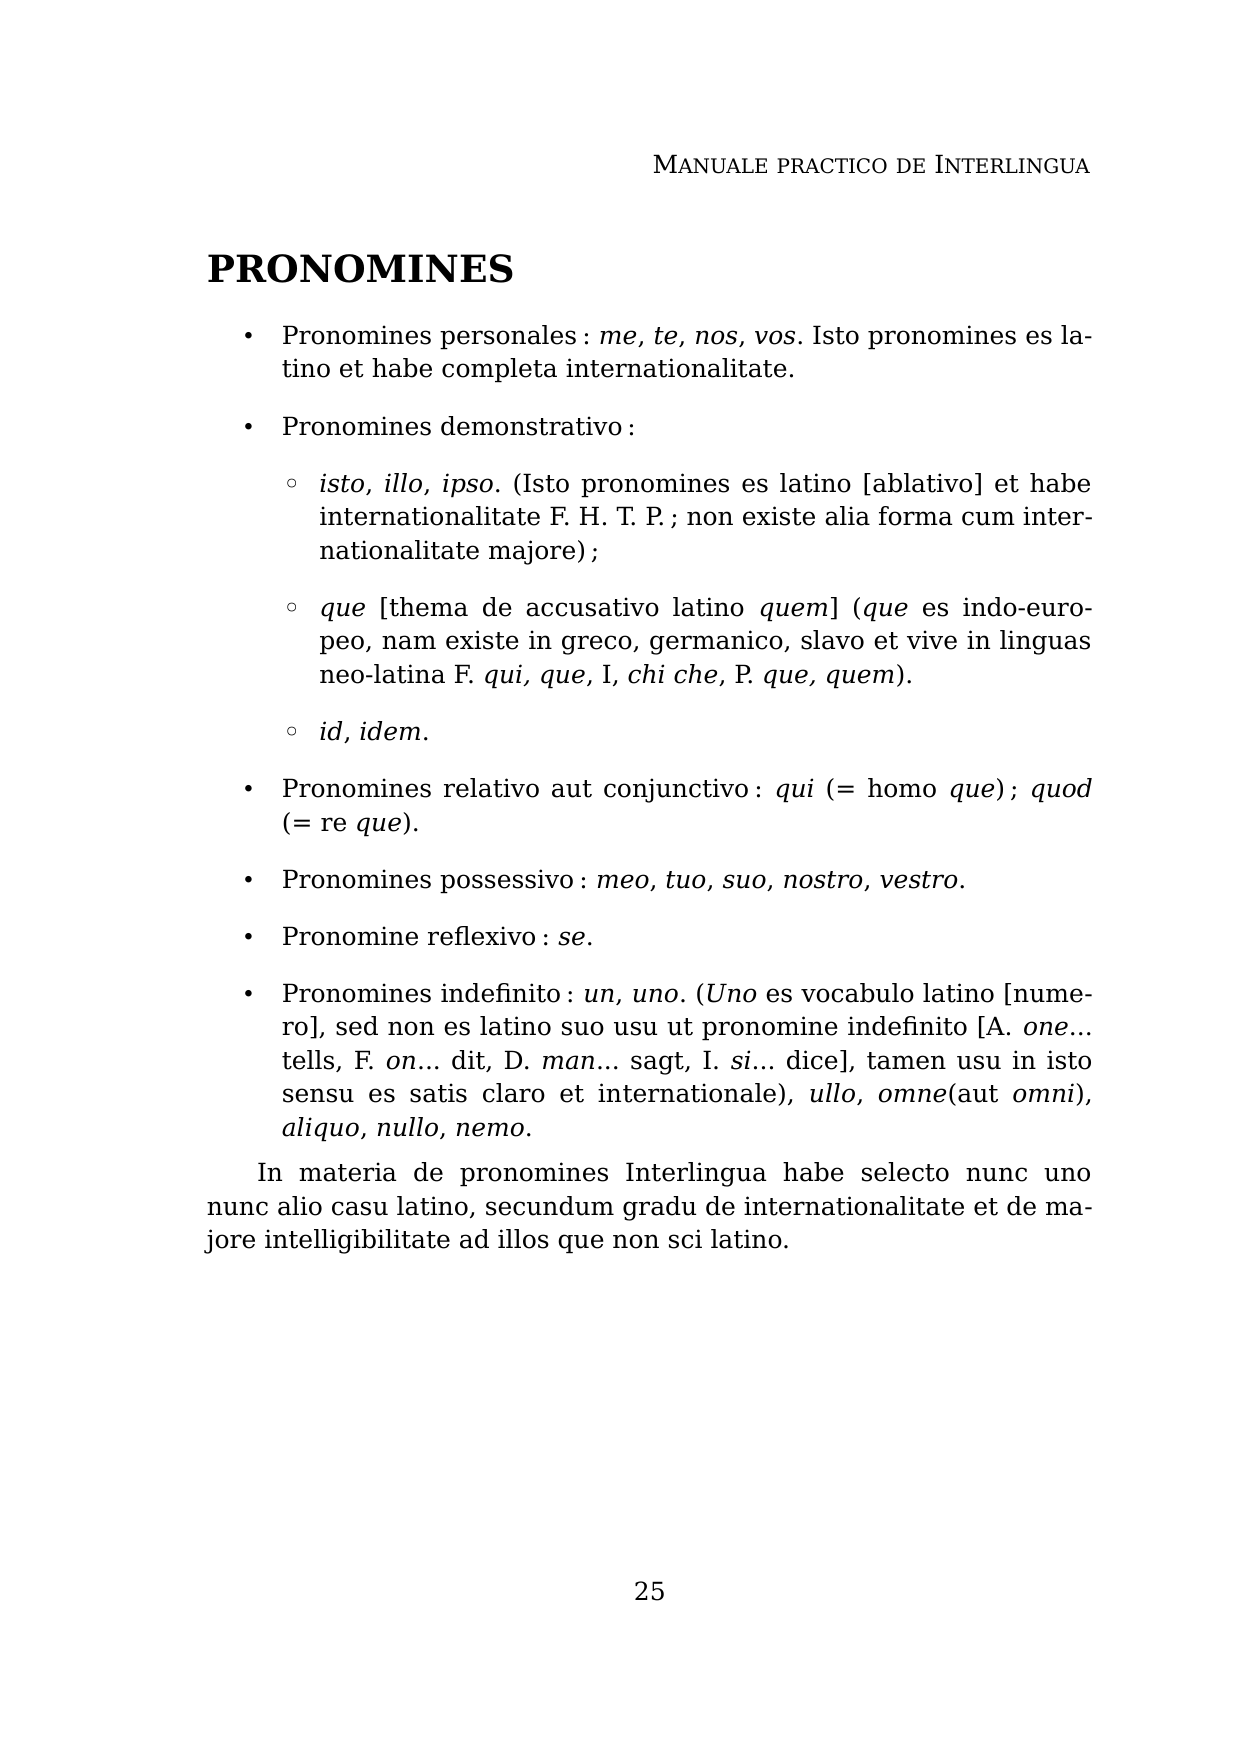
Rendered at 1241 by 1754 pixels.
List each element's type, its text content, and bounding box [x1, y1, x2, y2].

list Pronomines personales : me, te, nos, vos. Isto pronomines es la­tino et habe completa internationalitate. [244, 321, 1093, 384]
list Pronomines indefinito : un, uno. (Uno es vocabulo latino [nume­ro], sed non es latino suo usu ut pronomine indefinito [A. one... tells, F. on... dit, D. man... sagt, I. si... dice], tamen usu in isto sensu es satis claro et in­ternationale), ullo, omne(aut omni), aliquo, nullo, nemo. [244, 979, 1093, 1142]
list Pronomines relativo aut conjunctivo : qui (= homo que) ; quod (= re que). [244, 774, 1093, 837]
text In materia de pronomines Interlingua habe selecto nunc uno nunc alio casu la­tino, secundum gradu de internationalitate et de ma­jore intelligibilitate ad il­los que non sci latino. [207, 1158, 1093, 1255]
list id, idem. [282, 717, 1093, 746]
list Pronomines demonstrativo : [244, 412, 1093, 441]
list isto, illo, ipso. (Isto pronomines es latino [ablativo] et habe inter­nationalitate F. H. T. P. ; non existe alia forma cum inter­nationalitate majore) ; [282, 469, 1093, 565]
subtitle PRONOMINES [207, 247, 1093, 292]
list Pronomines possessivo : meo, tuo, suo, nostro, vestro. [244, 865, 1093, 894]
list Pronomine reflexivo : se. [244, 922, 1093, 951]
list que [thema de accusativo latino quem] (que es indo-euro­peo, nam existe in greco, germanico, slavo et vive in linguas neo-latina F. qui, que, I, chi che, P. que, quem). [282, 593, 1093, 689]
